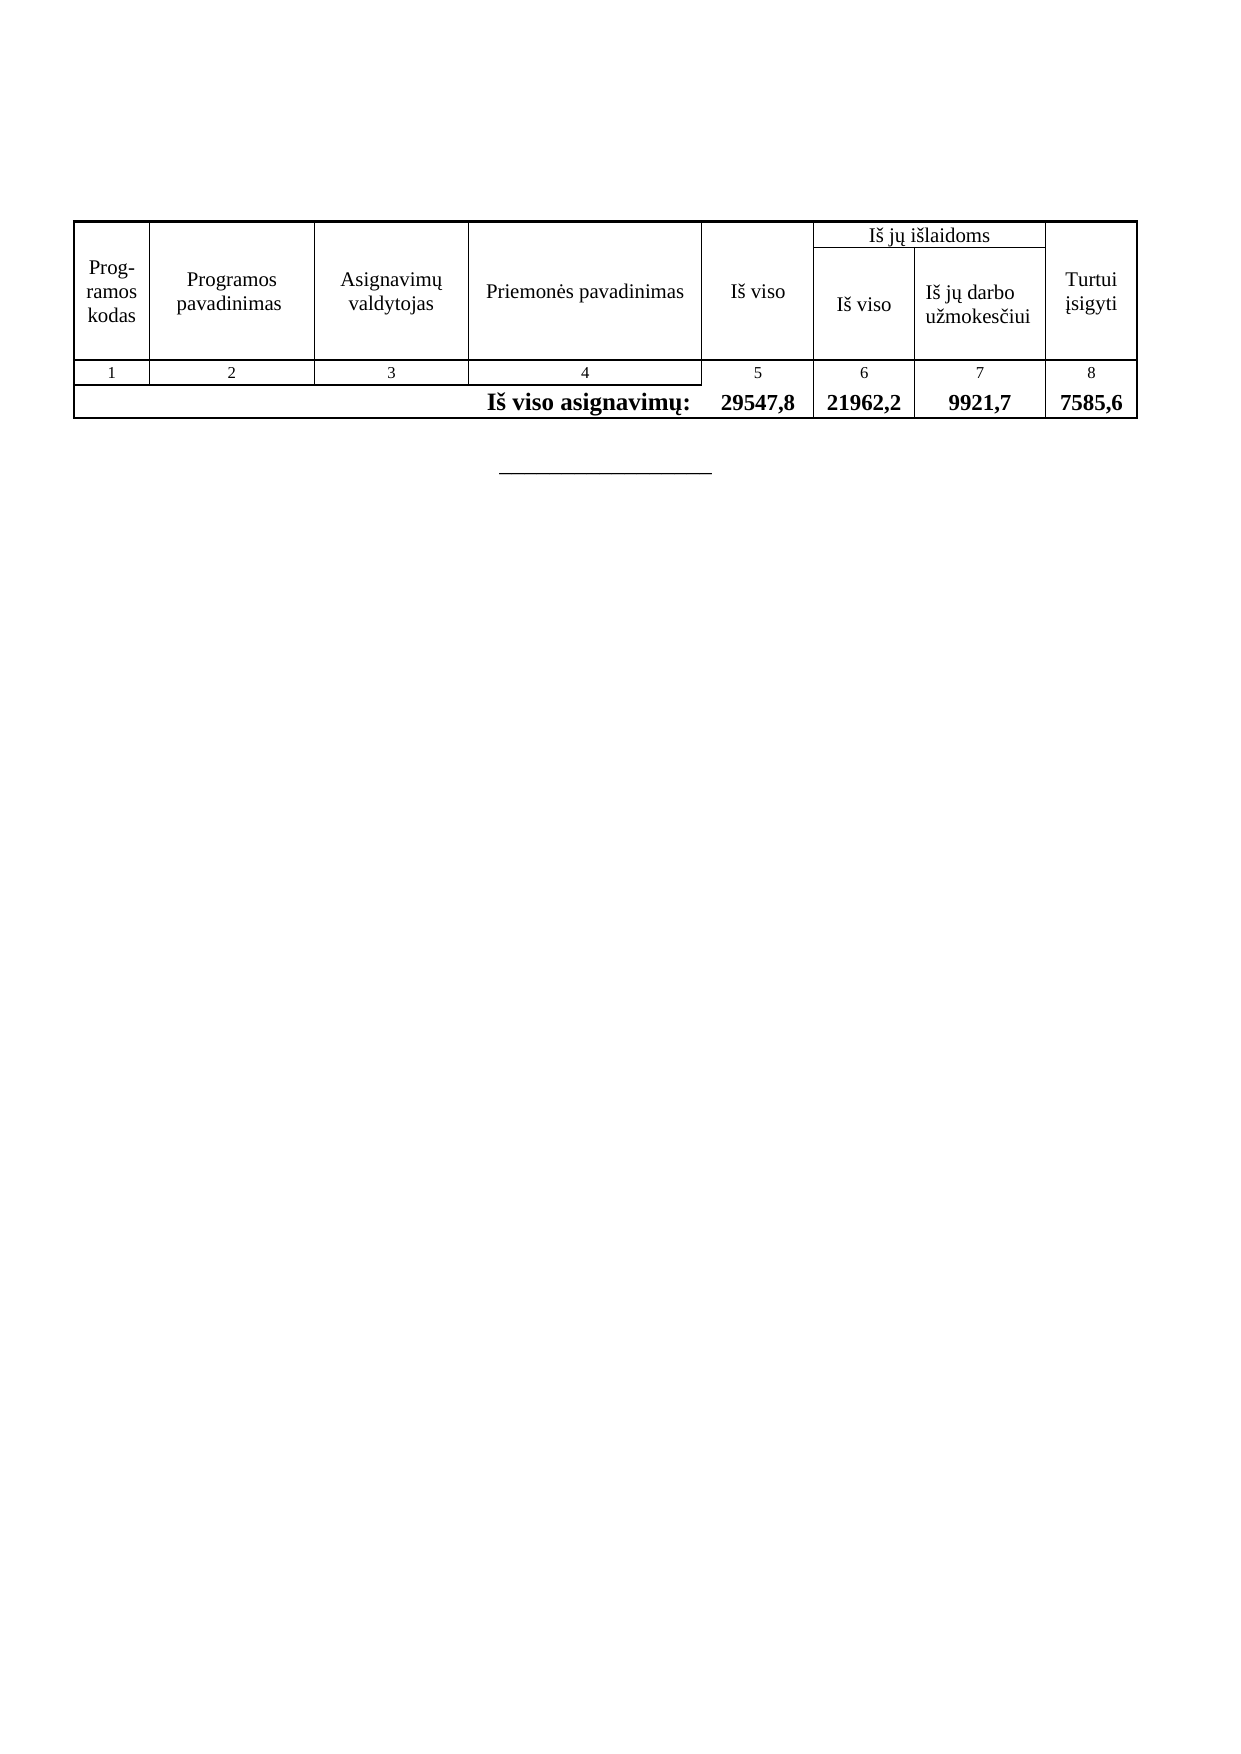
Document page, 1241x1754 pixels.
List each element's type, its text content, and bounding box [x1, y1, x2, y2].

table_cell 21962,2 [814, 384, 914, 417]
table_cell 7585,6 [1046, 384, 1136, 417]
table_header Iš jų išlaidoms [814, 223, 1045, 247]
table_cell 1 [75, 361, 149, 384]
table_cell 8 [1046, 361, 1136, 384]
table_header Asignavimų valdytojas [315, 223, 468, 359]
table_header Priemonės pavadinimas [469, 223, 701, 359]
table_cell Iš jų darbo užmokesčiui [915, 248, 1045, 359]
table_cell Iš viso asignavimų: [75, 386, 702, 417]
table_cell 7 [915, 361, 1045, 384]
table_header Programos pavadinimas [150, 223, 314, 359]
table_cell 3 [315, 361, 468, 384]
table_cell 4 [469, 361, 701, 384]
table_header Turtui įsigyti [1046, 223, 1136, 359]
table_cell 9921,7 [915, 384, 1045, 417]
table_cell 29547,8 [702, 384, 813, 417]
table_header Prog-ramos kodas [75, 223, 149, 359]
table_cell Iš viso [814, 248, 914, 359]
table_cell 6 [814, 361, 914, 384]
table_cell 5 [702, 361, 813, 384]
text _________________ [74, 448, 1137, 477]
table_cell 2 [150, 361, 314, 384]
table_header Iš viso [702, 223, 813, 359]
